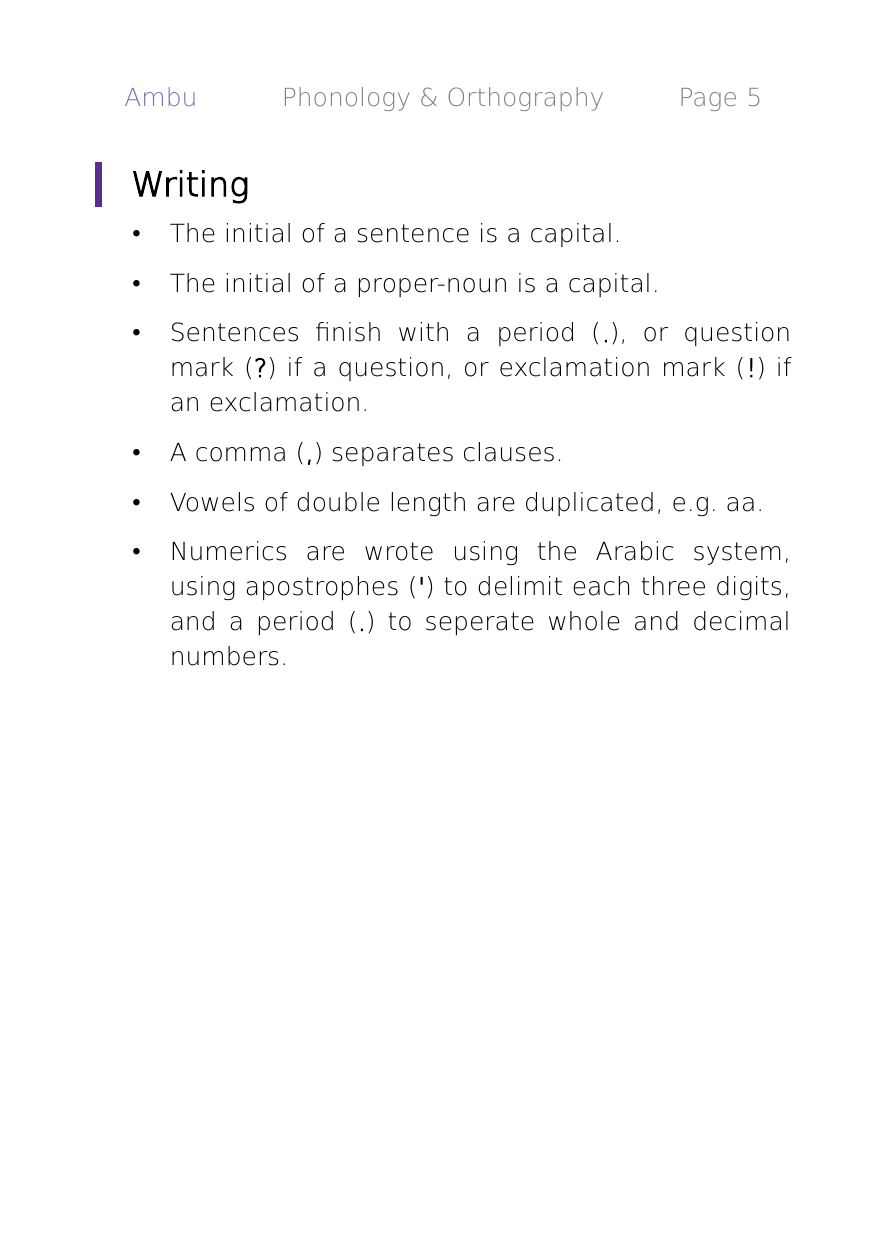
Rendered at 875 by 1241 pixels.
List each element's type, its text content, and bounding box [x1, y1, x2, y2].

list Sentences finish with a period (.), or question mark (?) if a question, or exclamation mark (!) if an exclamation. [132, 318, 791, 418]
list The initial of a sentence is a capital. [132, 219, 791, 248]
list The initial of a proper-noun is a capital. [132, 269, 791, 298]
list Numerics are wrote using the Arabic system, using apostrophes (') to delimit each three digits, and a period (.) to seperate whole and decimal numbers. [132, 537, 791, 671]
list Vowels of double length are duplicated, e.g. aa. [132, 488, 791, 517]
subtitle Writing [102, 162, 791, 207]
list A comma (,) separates clauses. [132, 438, 791, 467]
